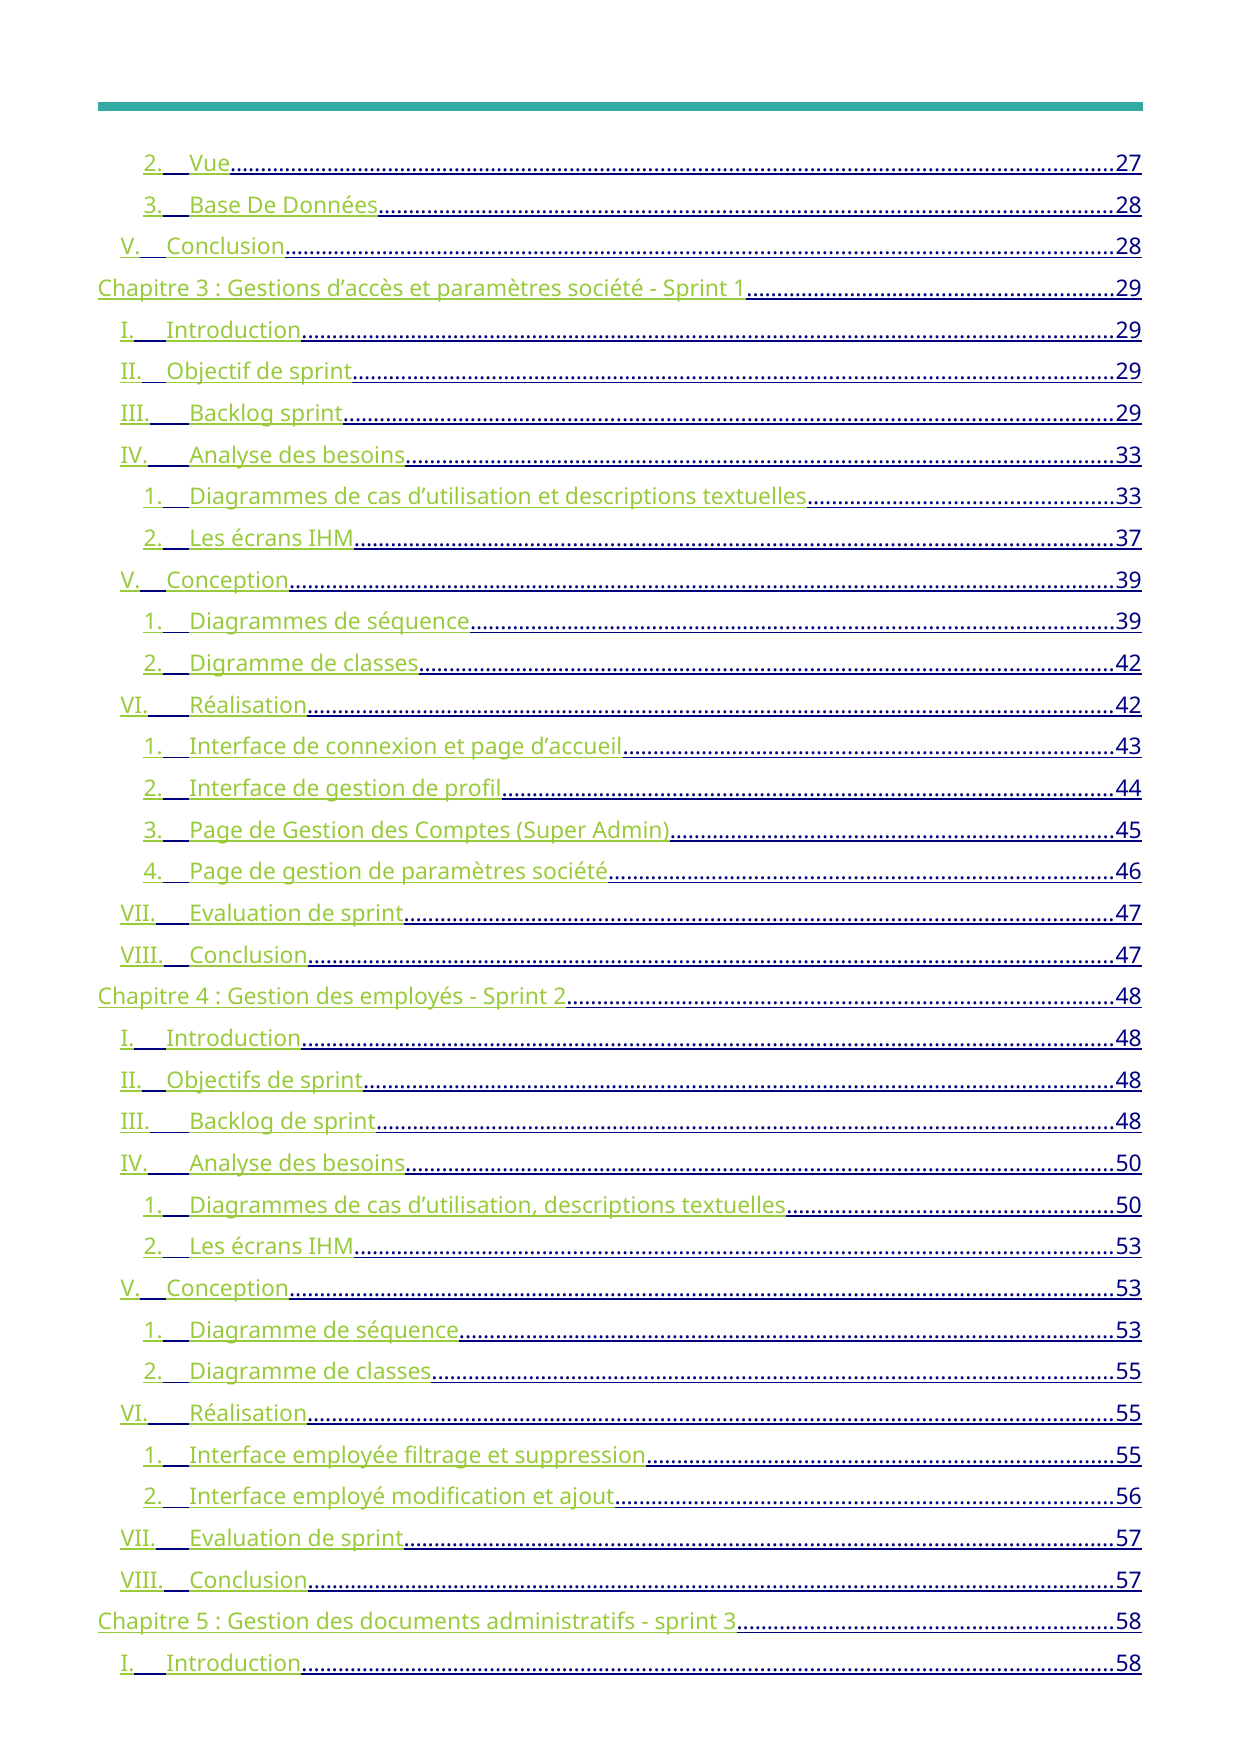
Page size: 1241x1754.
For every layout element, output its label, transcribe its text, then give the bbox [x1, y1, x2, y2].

text II. Objectifs de sprint 48 [120, 1063, 1143, 1095]
text Chapitre 4 : Gestion des employés - Sprint 2 48 [97, 980, 1143, 1011]
text I. Introduction 29 [120, 313, 1143, 345]
text Chapitre 5 : Gestion des documents administratifs - sprint 3 58 [97, 1605, 1143, 1636]
text VIII. Conclusion 47 [120, 938, 1143, 970]
text I. Introduction 48 [120, 1022, 1143, 1053]
text 2. Digramme de classes 42 [143, 647, 1143, 678]
text V. Conception 39 [120, 563, 1143, 595]
text VII. Evaluation de sprint 47 [120, 897, 1143, 928]
text 1. Diagrammes de séquence 39 [143, 605, 1143, 636]
text 2. Les écrans IHM 37 [143, 522, 1143, 553]
text 2. Diagramme de classes 55 [143, 1355, 1143, 1386]
text 2. Interface de gestion de profil 44 [143, 772, 1143, 803]
text V. Conception 53 [120, 1272, 1143, 1303]
text VI. Réalisation 42 [120, 688, 1143, 720]
text VIII. Conclusion 57 [120, 1563, 1143, 1595]
text 4. Page de gestion de paramètres société 46 [143, 855, 1143, 886]
text IV. Analyse des besoins 50 [120, 1147, 1143, 1178]
text 1. Diagrammes de cas d’utilisation et descriptions textuelles 33 [143, 480, 1143, 511]
text III. Backlog sprint 29 [120, 397, 1143, 428]
text III. Backlog de sprint 48 [120, 1105, 1143, 1136]
text 3. Page de Gestion des Comptes (Super Admin) 45 [143, 813, 1143, 845]
text V. Conclusion 28 [120, 230, 1143, 261]
text VII. Evaluation de sprint 57 [120, 1522, 1143, 1553]
text IV. Analyse des besoins 33 [120, 438, 1143, 470]
text II. Objectif de sprint 29 [120, 355, 1143, 386]
text 1. Interface de connexion et page d’accueil 43 [143, 730, 1143, 761]
text 2. Vue 27 [143, 147, 1143, 178]
text 1. Interface employée filtrage et suppression 55 [143, 1438, 1143, 1470]
text 2. Interface employé modification et ajout 56 [143, 1480, 1143, 1511]
text 3. Base De Données 28 [143, 188, 1143, 220]
text 2. Les écrans IHM 53 [143, 1230, 1143, 1261]
text VI. Réalisation 55 [120, 1397, 1143, 1428]
text 1. Diagramme de séquence 53 [143, 1313, 1143, 1345]
text Chapitre 3 : Gestions d’accès et paramètres société - Sprint 1 29 [97, 272, 1143, 303]
text 1. Diagrammes de cas d’utilisation, descriptions textuelles 50 [143, 1188, 1143, 1220]
text I. Introduction 58 [120, 1647, 1143, 1678]
